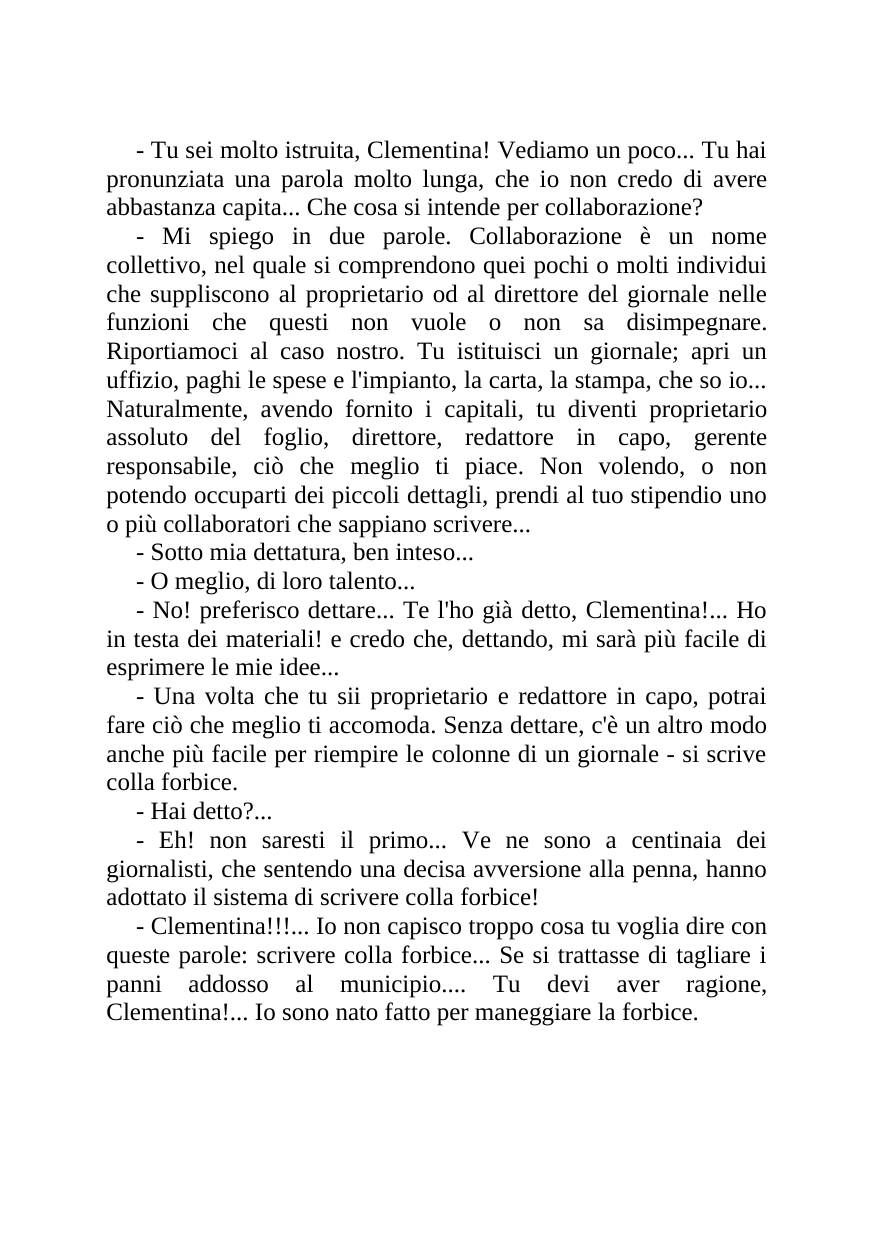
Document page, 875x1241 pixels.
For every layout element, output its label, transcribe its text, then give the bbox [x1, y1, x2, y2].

text - Hai detto?... [106, 796, 768, 825]
text - Sotto mia dettatura, ben inteso... [106, 537, 768, 566]
text - Una volta che tu sii proprietario e redattore in capo, potrai fare ciò che meglio ti accomoda. Senza dettare, c'è un altro modo anche più facile per riempire le colonne di un giornale - si scrive colla forbice. [106, 681, 768, 796]
text - O meglio, di loro talento... [106, 566, 768, 595]
text - Eh! non saresti il primo... Ve ne sono a centinaia dei giornalisti, che sentendo una decisa avversione alla penna, hanno adottato il sistema di scrivere colla forbice! [106, 825, 768, 911]
text - Clementina!!!... Io non capisco troppo cosa tu voglia dire con queste parole: scrivere colla forbice... Se si trattasse di tagliare i panni addosso al municipio.... Tu devi aver ragione, Clementina!... Io sono nato fatto per maneggiare la forbice. [106, 911, 768, 1026]
text - Tu sei molto istruita, Clementina! Vediamo un poco... Tu hai pronunziata una parola molto lunga, che io non credo di avere abbastanza capita... Che cosa si intende per collaborazione? [106, 135, 768, 221]
text - Mi spiego in due parole. Collaborazione è un nome collettivo, nel quale si comprendono quei pochi o molti individui che suppliscono al proprietario od al direttore del giornale nelle funzioni che questi non vuole o non sa disimpegnare. Riportiamoci al caso nostro. Tu istituisci un giornale; apri un uffizio, paghi le spese e l'impianto, la carta, la stampa, che so io... Naturalmente, avendo fornito i capitali, tu diventi proprietario assoluto del foglio, direttore, redattore in capo, gerente responsabile, ciò che meglio ti piace. Non volendo, o non potendo occuparti dei piccoli dettagli, prendi al tuo stipendio uno o più collaboratori che sappiano scrivere... [106, 221, 768, 537]
text - No! preferisco dettare... Te l'ho già detto, Clementina!... Ho in testa dei materiali! e credo che, dettando, mi sarà più facile di esprimere le mie idee... [106, 595, 768, 681]
